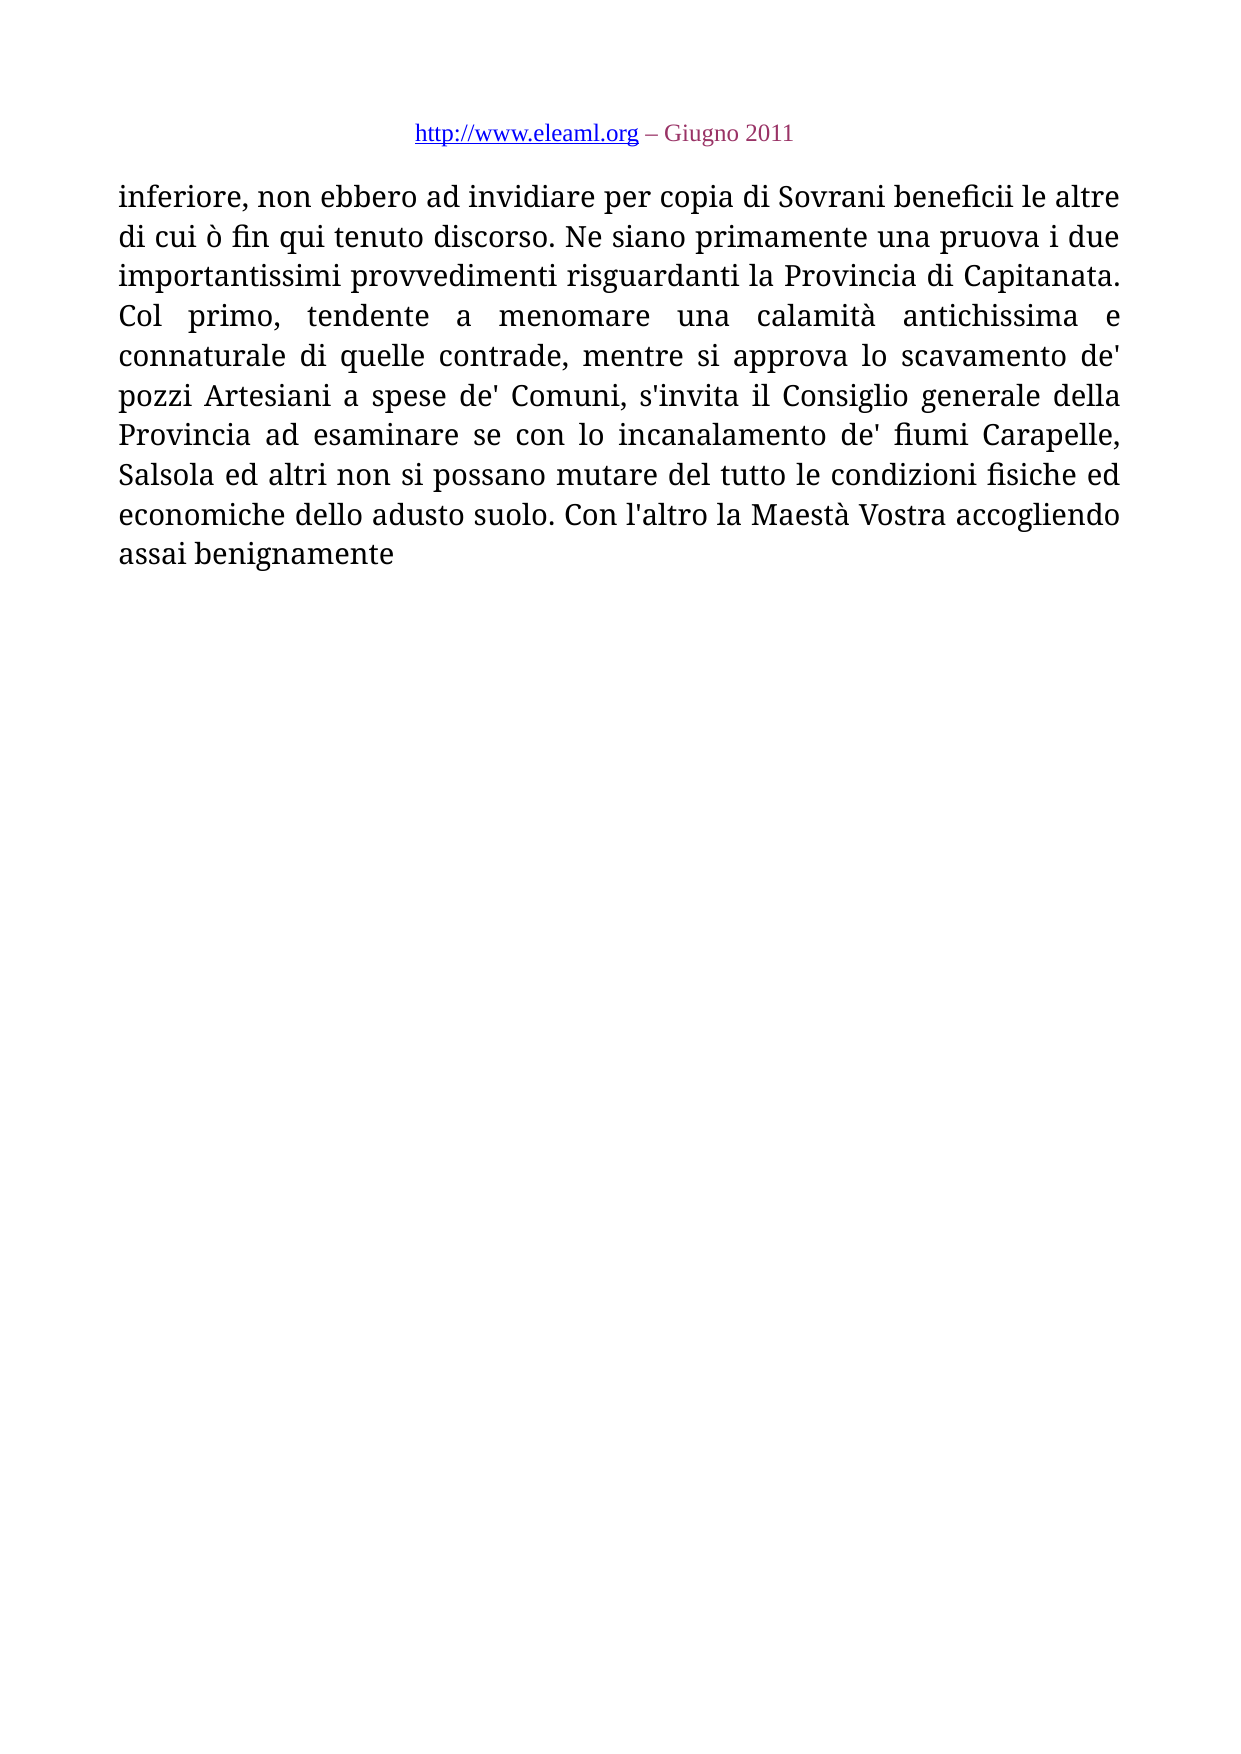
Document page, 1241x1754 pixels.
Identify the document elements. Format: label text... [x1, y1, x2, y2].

text inferiore, non ebbero ad invidiare per copia di Sovrani beneficii le altre di cui ò fin qui tenuto discorso. Ne siano primamente una pruova i due importantissimi provvedimenti risguardanti la Provincia di Capitanata. Col primo, tendente a menomare una calamità antichissima e connaturale di quelle contrade, mentre si approva lo scavamento de' pozzi Artesiani a spese de' Comuni, s'invita il Consiglio generale della Provincia ad esaminare se con lo incanalamento de' fiumi Carapelle, Salsola ed altri non si possano mutare del tutto le condizioni fisiche ed economiche dello adusto suolo. Con l'altro la Maestà Vostra accogliendo assai benignamente [118, 176, 1122, 573]
